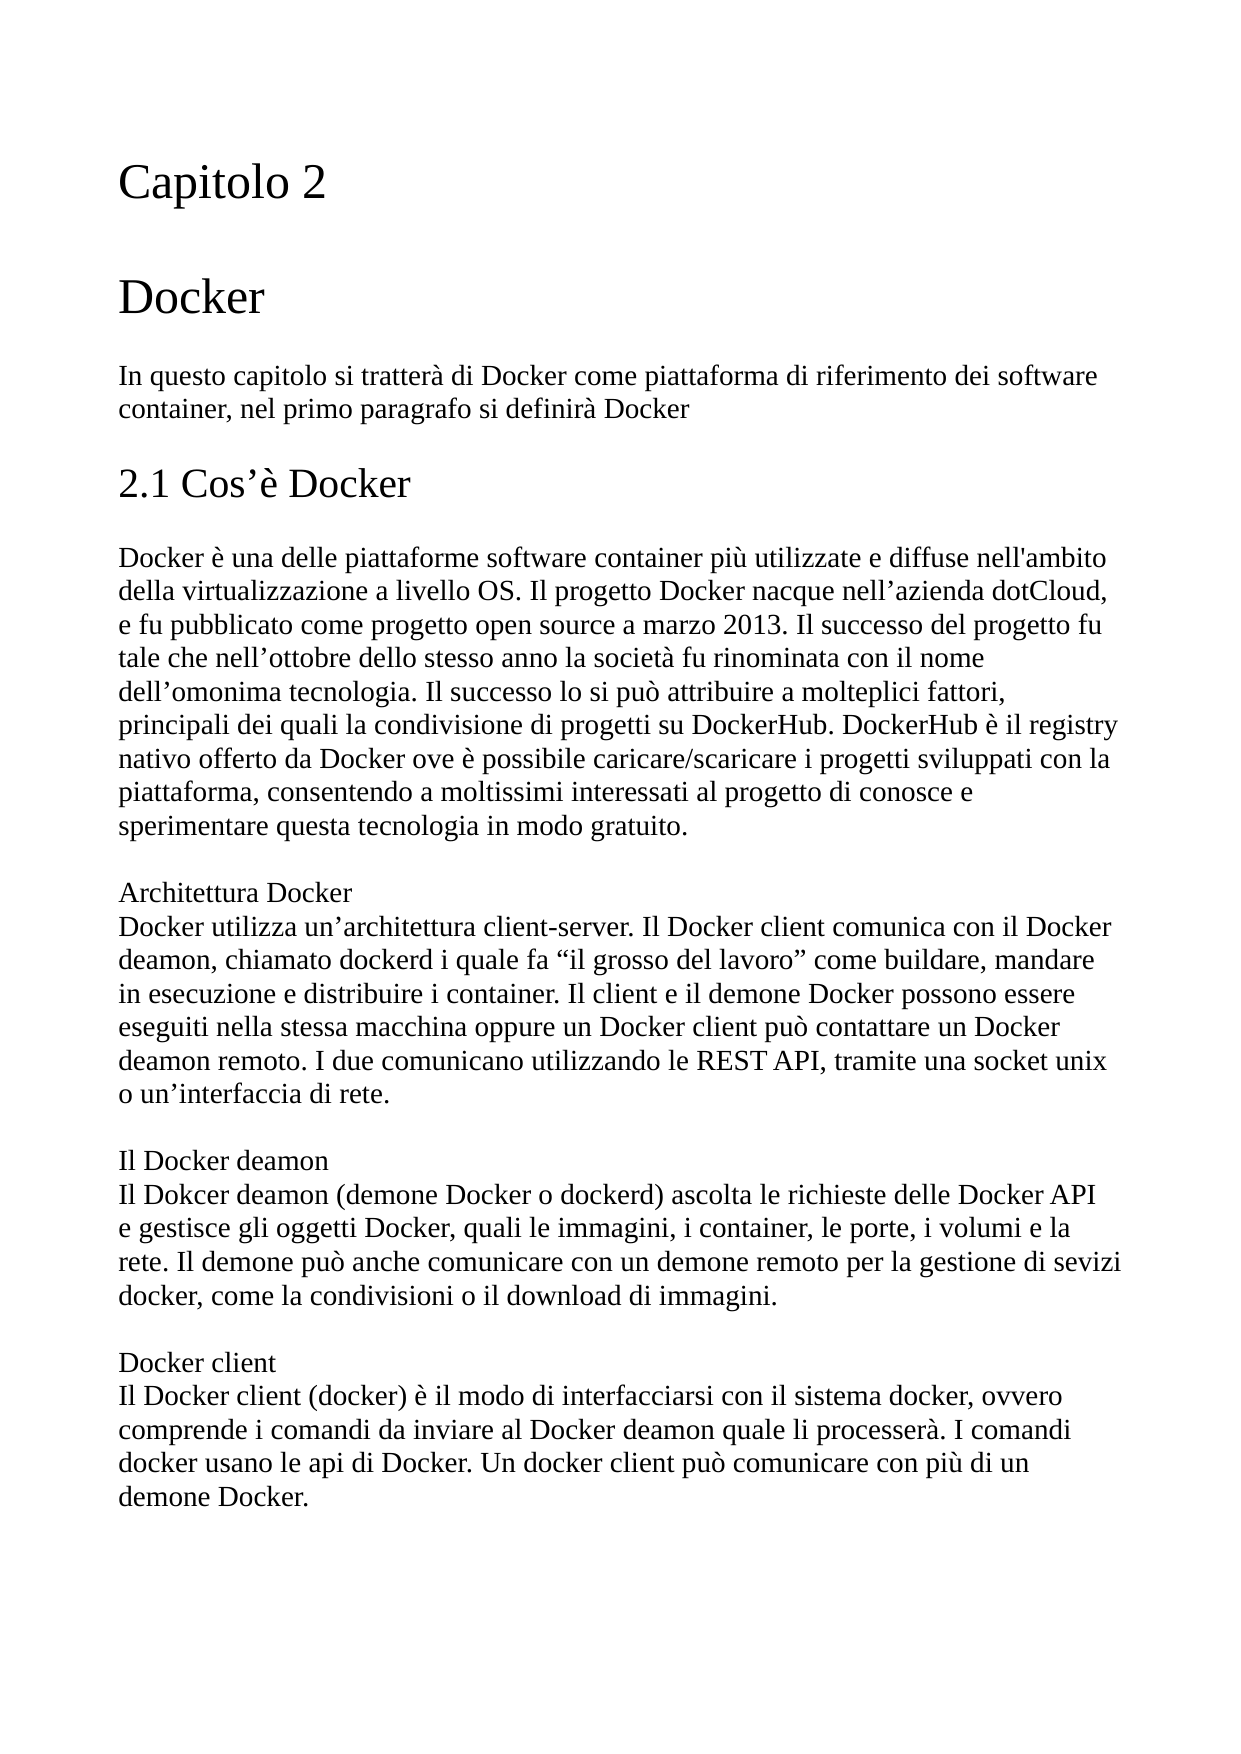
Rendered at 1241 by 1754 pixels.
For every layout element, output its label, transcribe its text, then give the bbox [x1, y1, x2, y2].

text Capitolo 2 [118, 152, 1122, 209]
text Docker utilizza un’architettura client-server. Il Docker client comunica con il Docker deamon, chiamato dockerd i quale fa “il grosso del lavoro” come buildare, mandare in esecuzione e distribuire i container. Il client e il demone Docker possono essere eseguiti nella stessa macchina oppure un Docker client può contattare un Docker deamon remoto. I due comunicano utilizzando le REST API, tramite una socket unix o un’interfaccia di rete. [118, 909, 1122, 1110]
text Docker client [118, 1345, 1122, 1378]
text Architettura Docker [118, 875, 1122, 909]
text Il Docker deamon [118, 1143, 1122, 1177]
text Docker è una delle piattaforme software container più utilizzate e diffuse nell'ambito della virtualizzazione a livello OS. Il progetto Docker nacque nell’azienda dotCloud, e fu pubblicato come progetto open source a marzo 2013. Il successo del progetto fu tale che nell’ottobre dello stesso anno la società fu rinominata con il nome dell’omonima tecnologia. Il successo lo si può attribuire a molteplici fattori, principali dei quali la condivisione di progetti su DockerHub. DockerHub è il registry nativo offerto da Docker ove è possibile caricare/scaricare i progetti sviluppati con la piattaforma, consentendo a moltissimi interessati al progetto di conosce e sperimentare questa tecnologia in modo gratuito. [118, 540, 1122, 842]
text 2.1 Cos’è Docker [118, 458, 1122, 506]
text In questo capitolo si tratterà di Docker come piattaforma di riferimento dei software container, nel primo paragrafo si definirà Docker [118, 358, 1122, 425]
text Il Dokcer deamon (demone Docker o dockerd) ascolta le richieste delle Docker API [118, 1177, 1122, 1211]
text Docker [118, 267, 1122, 324]
text e gestisce gli oggetti Docker, quali le immagini, i container, le porte, i volumi e la rete. Il demone può anche comunicare con un demone remoto per la gestione di sevizi docker, come la condivisioni o il download di immagini. [118, 1211, 1122, 1311]
text Il Docker client (docker) è il modo di interfacciarsi con il sistema docker, ovvero comprende i comandi da inviare al Docker deamon quale li processerà. I comandi docker usano le api di Docker. Un docker client può comunicare con più di un demone Docker. [118, 1378, 1122, 1512]
